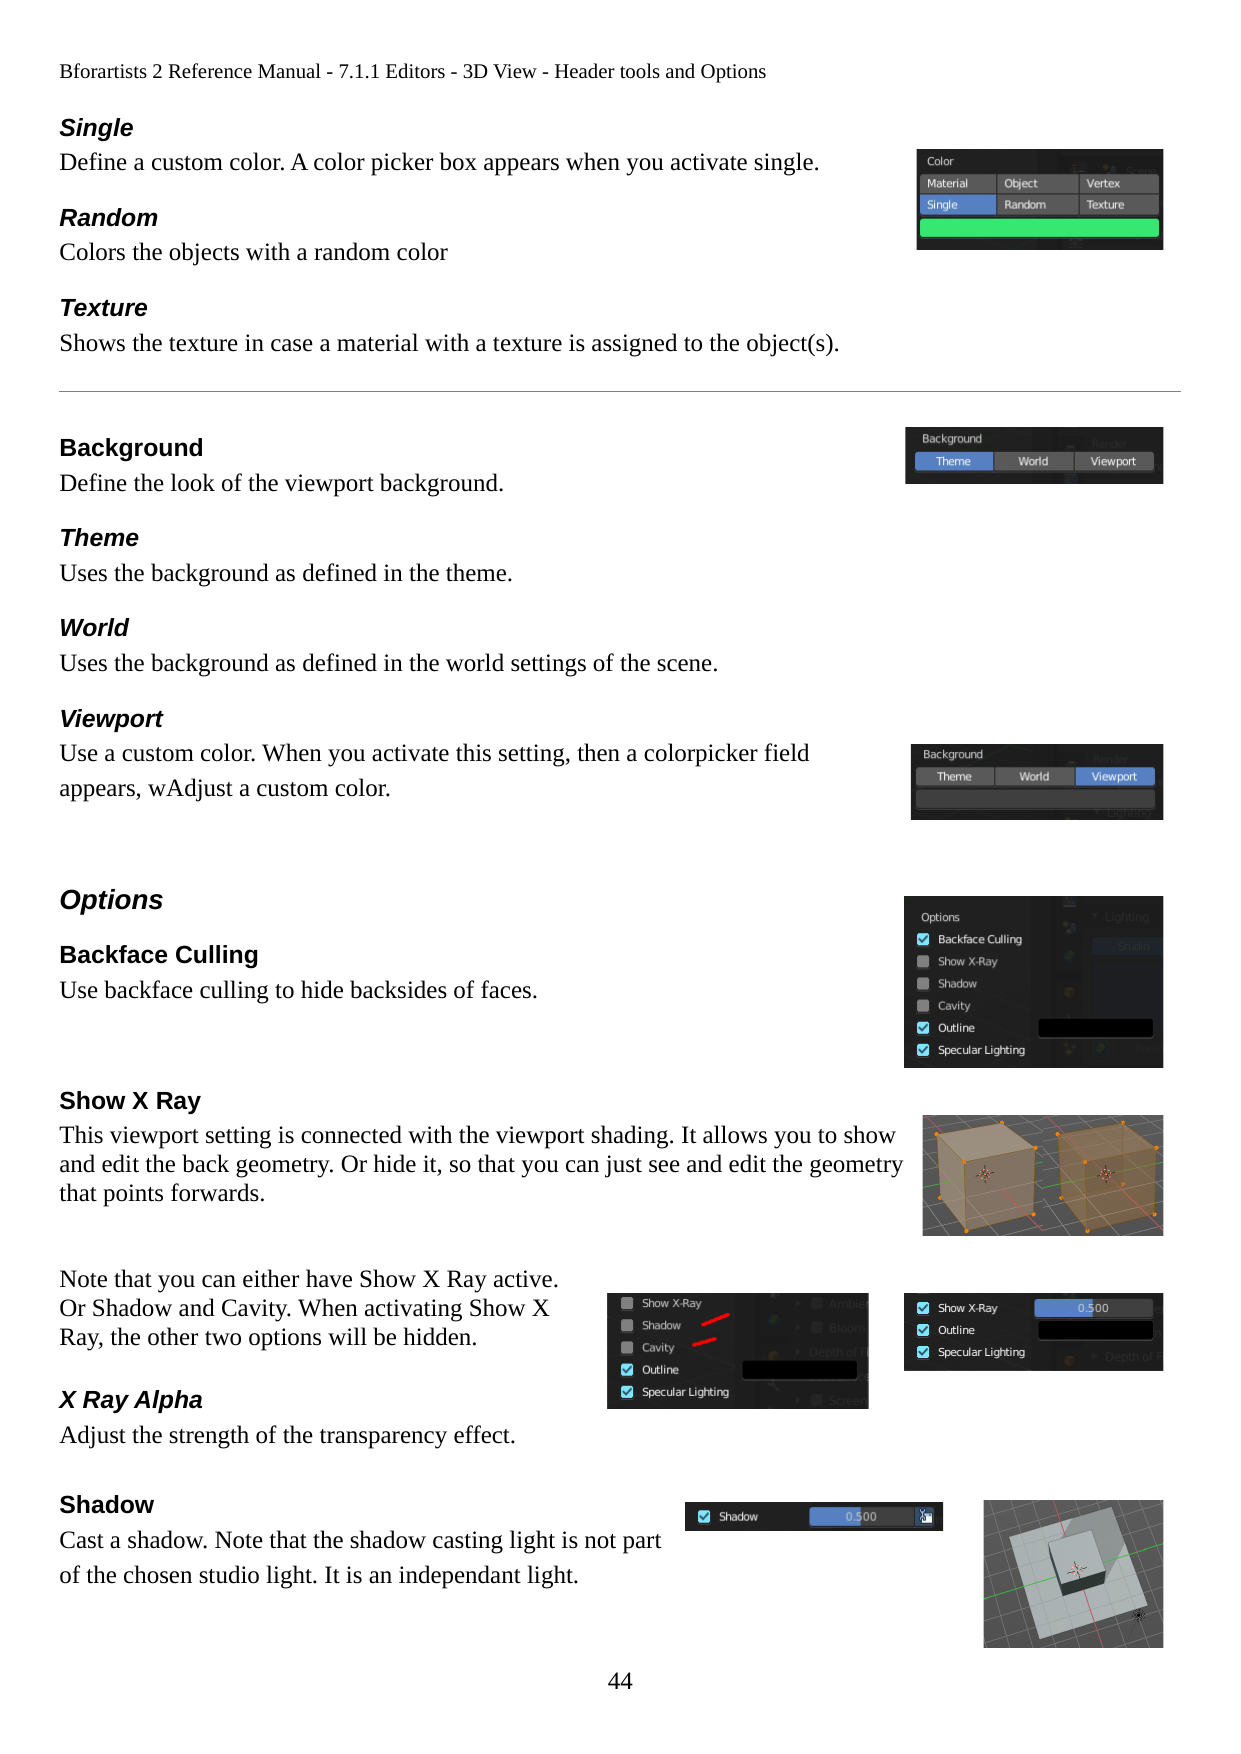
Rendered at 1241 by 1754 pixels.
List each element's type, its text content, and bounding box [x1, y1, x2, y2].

subtitle Texture [59, 293, 1181, 321]
subtitle Viewport [59, 704, 1181, 732]
subtitle Random [59, 203, 916, 231]
subtitle World [59, 613, 1181, 642]
picture [904, 896, 1164, 1068]
subtitle Backface Culling [59, 940, 904, 969]
text Uses the background as defined in the world settings of the scene. [59, 648, 1181, 677]
picture [685, 1502, 944, 1531]
text Define the look of the viewport background. [59, 468, 1181, 497]
picture [922, 1115, 1164, 1236]
text Use backface culling to hide backsides of faces. [59, 975, 904, 1004]
text Cast a shadow. Note that the shadow casting light is not part of the chosen studio light. It is an independant light. [59, 1525, 983, 1588]
subtitle [1164, 203, 1181, 231]
text Colors the objects with a random color [59, 237, 1181, 266]
subtitle Options [59, 883, 1181, 915]
text Use a custom color. When you activate this setting, then a colorpicker field appears, wAdjust a custom color. [59, 738, 1181, 802]
subtitle [1164, 433, 1181, 462]
picture [910, 744, 1164, 820]
subtitle X Ray Alpha [59, 1386, 1181, 1414]
text Shows the texture in case a material with a texture is assigned to the object(s). [59, 328, 1181, 356]
picture [983, 1500, 1164, 1648]
subtitle Theme [59, 523, 1181, 552]
text This viewport setting is connected with the viewport shading. It allows you to show and edit the back geometry. Or hide it, so that you can just see and edit the geometry that points forwards. [59, 1121, 922, 1207]
picture [916, 149, 1164, 250]
subtitle Background [59, 433, 905, 462]
text Adjust the strength of the transparency effect. [59, 1420, 1181, 1449]
picture [904, 1293, 1164, 1371]
text Note that you can either have Show X Ray active. Or Shadow and Cavity. When activating Show X Ray, the other two options will be hidden. [59, 1264, 1181, 1351]
subtitle Show X Ray [59, 1086, 1181, 1114]
text Uses the background as defined in the theme. [59, 558, 1181, 587]
picture [905, 427, 1164, 484]
text Define a custom color. A color picker box appears when you activate single. [59, 147, 1181, 176]
subtitle Single [59, 113, 1181, 141]
subtitle Shadow [59, 1490, 1181, 1519]
picture [607, 1293, 869, 1409]
subtitle [1164, 940, 1181, 969]
